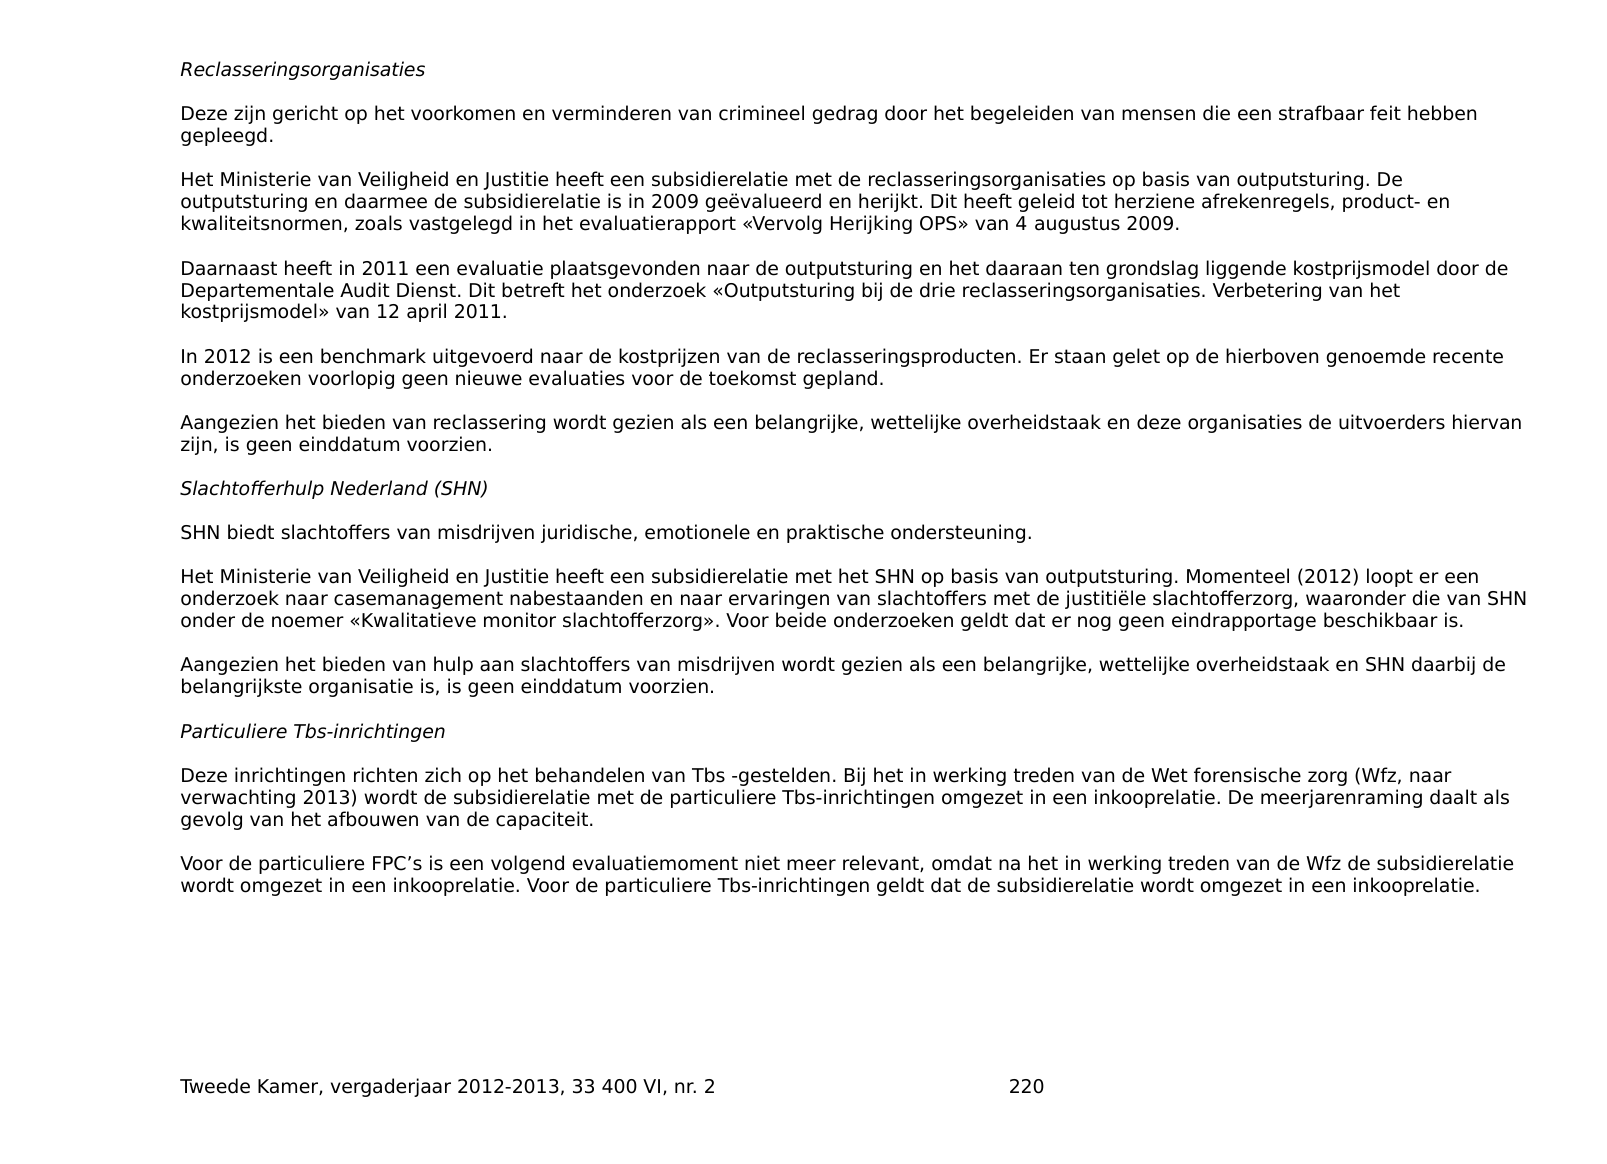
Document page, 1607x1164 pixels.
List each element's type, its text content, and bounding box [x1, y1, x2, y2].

text Voor de particuliere FPC’s is een volgend evaluatiemoment niet meer relevant, omdat na het in werking treden van de Wfz de subsidierelatie wordt omgezet in een inkooprelatie. Voor de particuliere Tbs-inrichtingen geldt dat de subsidierelatie wordt omgezet in een inkooprelatie. [180, 853, 1529, 897]
text Deze zijn gericht op het voorkomen en verminderen van crimineel gedrag door het begeleiden van mensen die een strafbaar feit hebben gepleegd. [180, 103, 1529, 147]
subtitle Reclasseringsorganisaties [180, 59, 1529, 81]
text Daarnaast heeft in 2011 een evaluatie plaatsgevonden naar de outputsturing en het daaraan ten grondslag liggende kostprijsmodel door de Departementale Audit Dienst. Dit betreft het onderzoek «Outputsturing bij de drie reclasseringsorganisaties. Verbetering van het kostprijsmodel» van 12 april 2011. [180, 257, 1529, 323]
text Het Ministerie van Veiligheid en Justitie heeft een subsidierelatie met de reclasseringsorganisaties op basis van outputsturing. De outputsturing en daarmee de subsidierelatie is in 2009 geëvalueerd en herijkt. Dit heeft geleid tot herziene afrekenregels, product- en kwaliteitsnormen, zoals vastgelegd in het evaluatierapport «Vervolg Herijking OPS» van 4 augustus 2009. [180, 169, 1529, 235]
text Het Ministerie van Veiligheid en Justitie heeft een subsidierelatie met het SHN op basis van outputsturing. Momenteel (2012) loopt er een onderzoek naar casemanagement nabestaanden en naar ervaringen van slachtoffers met de justitiële slachtofferzorg, waaronder die van SHN onder de noemer «Kwalitatieve monitor slachtofferzorg». Voor beide onderzoeken geldt dat er nog geen eindrapportage beschikbaar is. [180, 566, 1529, 632]
subtitle Particuliere Tbs-inrichtingen [180, 721, 1529, 742]
text SHN biedt slachtoffers van misdrijven juridische, emotionele en praktische ondersteuning. [180, 522, 1529, 544]
text Aangezien het bieden van reclassering wordt gezien als een belangrijke, wettelijke overheidstaak en deze organisaties de uitvoerders hiervan zijn, is geen einddatum voorzien. [180, 412, 1529, 456]
text In 2012 is een benchmark uitgevoerd naar de kostprijzen van de reclasseringsproducten. Er staan gelet op de hierboven genoemde recente onderzoeken voorlopig geen nieuwe evaluaties voor de toekomst gepland. [180, 346, 1529, 389]
text Aangezien het bieden van hulp aan slachtoffers van misdrijven wordt gezien als een belangrijke, wettelijke overheidstaak en SHN daarbij de belangrijkste organisatie is, is geen einddatum voorzien. [180, 654, 1529, 698]
subtitle Slachtofferhulp Nederland (SHN) [180, 478, 1529, 500]
text Deze inrichtingen richten zich op het behandelen van Tbs -gestelden. Bij het in werking treden van de Wet forensische zorg (Wfz, naar verwachting 2013) wordt de subsidierelatie met de particuliere Tbs-inrichtingen omgezet in een inkooprelatie. De meerjarenraming daalt als gevolg van het afbouwen van de capaciteit. [180, 765, 1529, 831]
